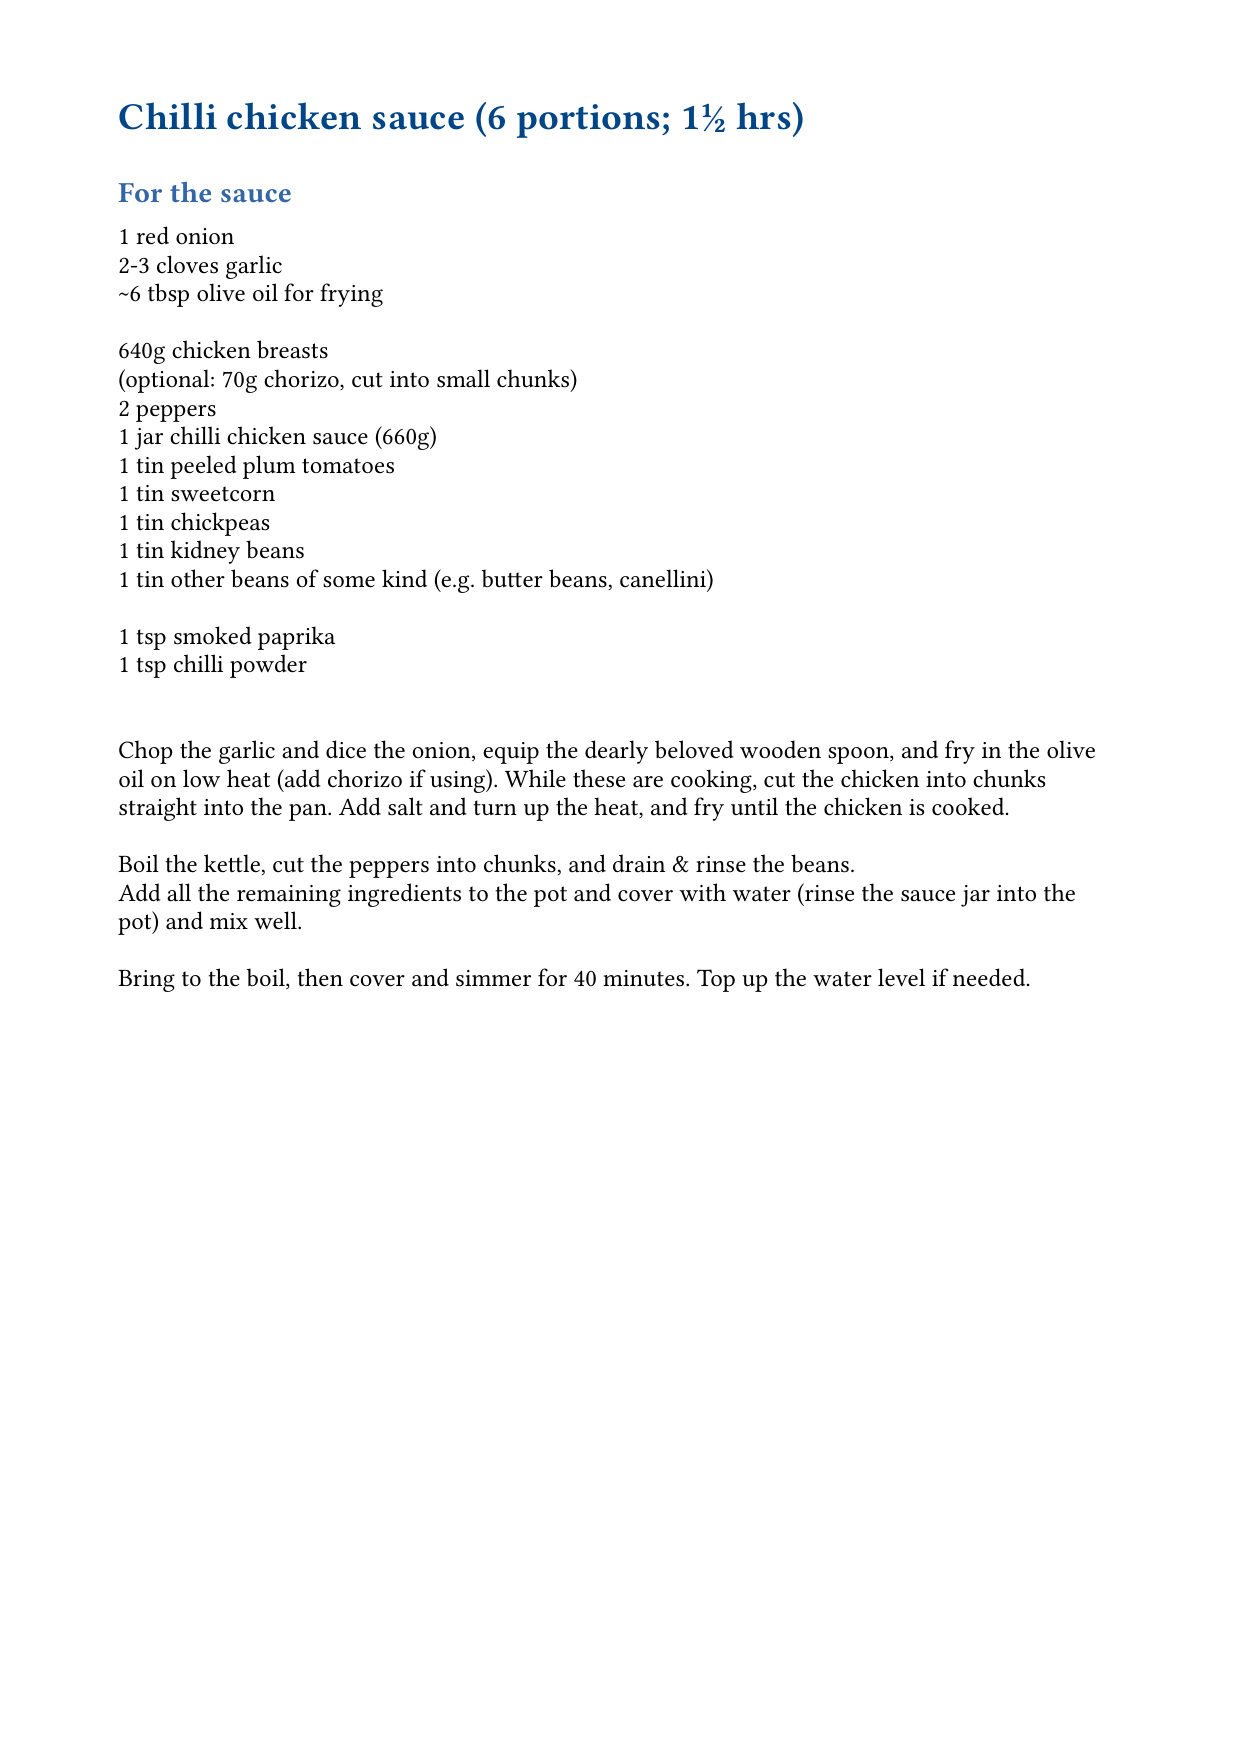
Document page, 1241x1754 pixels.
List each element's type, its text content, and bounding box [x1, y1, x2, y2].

text Boil the kettle, cut the peppers into chunks, and drain & rinse the beans. Add all the remaining ingredients to the pot and cover with water (rinse the sauce jar into the pot) and mix well. [118, 850, 1122, 936]
text 1 tsp chilli powder [118, 650, 1122, 679]
text ~6 tbsp olive oil for frying [118, 279, 1122, 308]
subtitle For the sauce [118, 177, 1122, 210]
text 1 tin sweetcorn [118, 479, 1122, 508]
text 1 tin chickpeas [118, 508, 1122, 536]
text 1 tin peeled plum tomatoes [118, 451, 1122, 479]
text 1 tin kidney beans [118, 536, 1122, 565]
text 1 red onion [118, 222, 1122, 251]
text 1 tsp smoked paprika [118, 622, 1122, 650]
subtitle Chilli chicken sauce (6 portions; 1½ hrs) [118, 96, 1122, 139]
text Bring to the boil, then cover and simmer for 40 minutes. Top up the water level if needed. [118, 964, 1122, 993]
text 1 tin other beans of some kind (e.g. butter beans, canellini) [118, 565, 1122, 593]
text Chop the garlic and dice the onion, equip the dearly beloved wooden spoon, and fry in the olive oil on low heat (add chorizo if using). While these are cooking, cut the chicken into chunks straight into the pan. Add salt and turn up the heat, and fry until the chicken is cooked. [118, 736, 1122, 822]
text 1 jar chilli chicken sauce (660g) [118, 422, 1122, 451]
text 640g chicken breasts [118, 336, 1122, 365]
text 2-3 cloves garlic [118, 251, 1122, 279]
text 2 peppers [118, 393, 1122, 422]
text (optional: 70g chorizo, cut into small chunks) [118, 365, 1122, 393]
